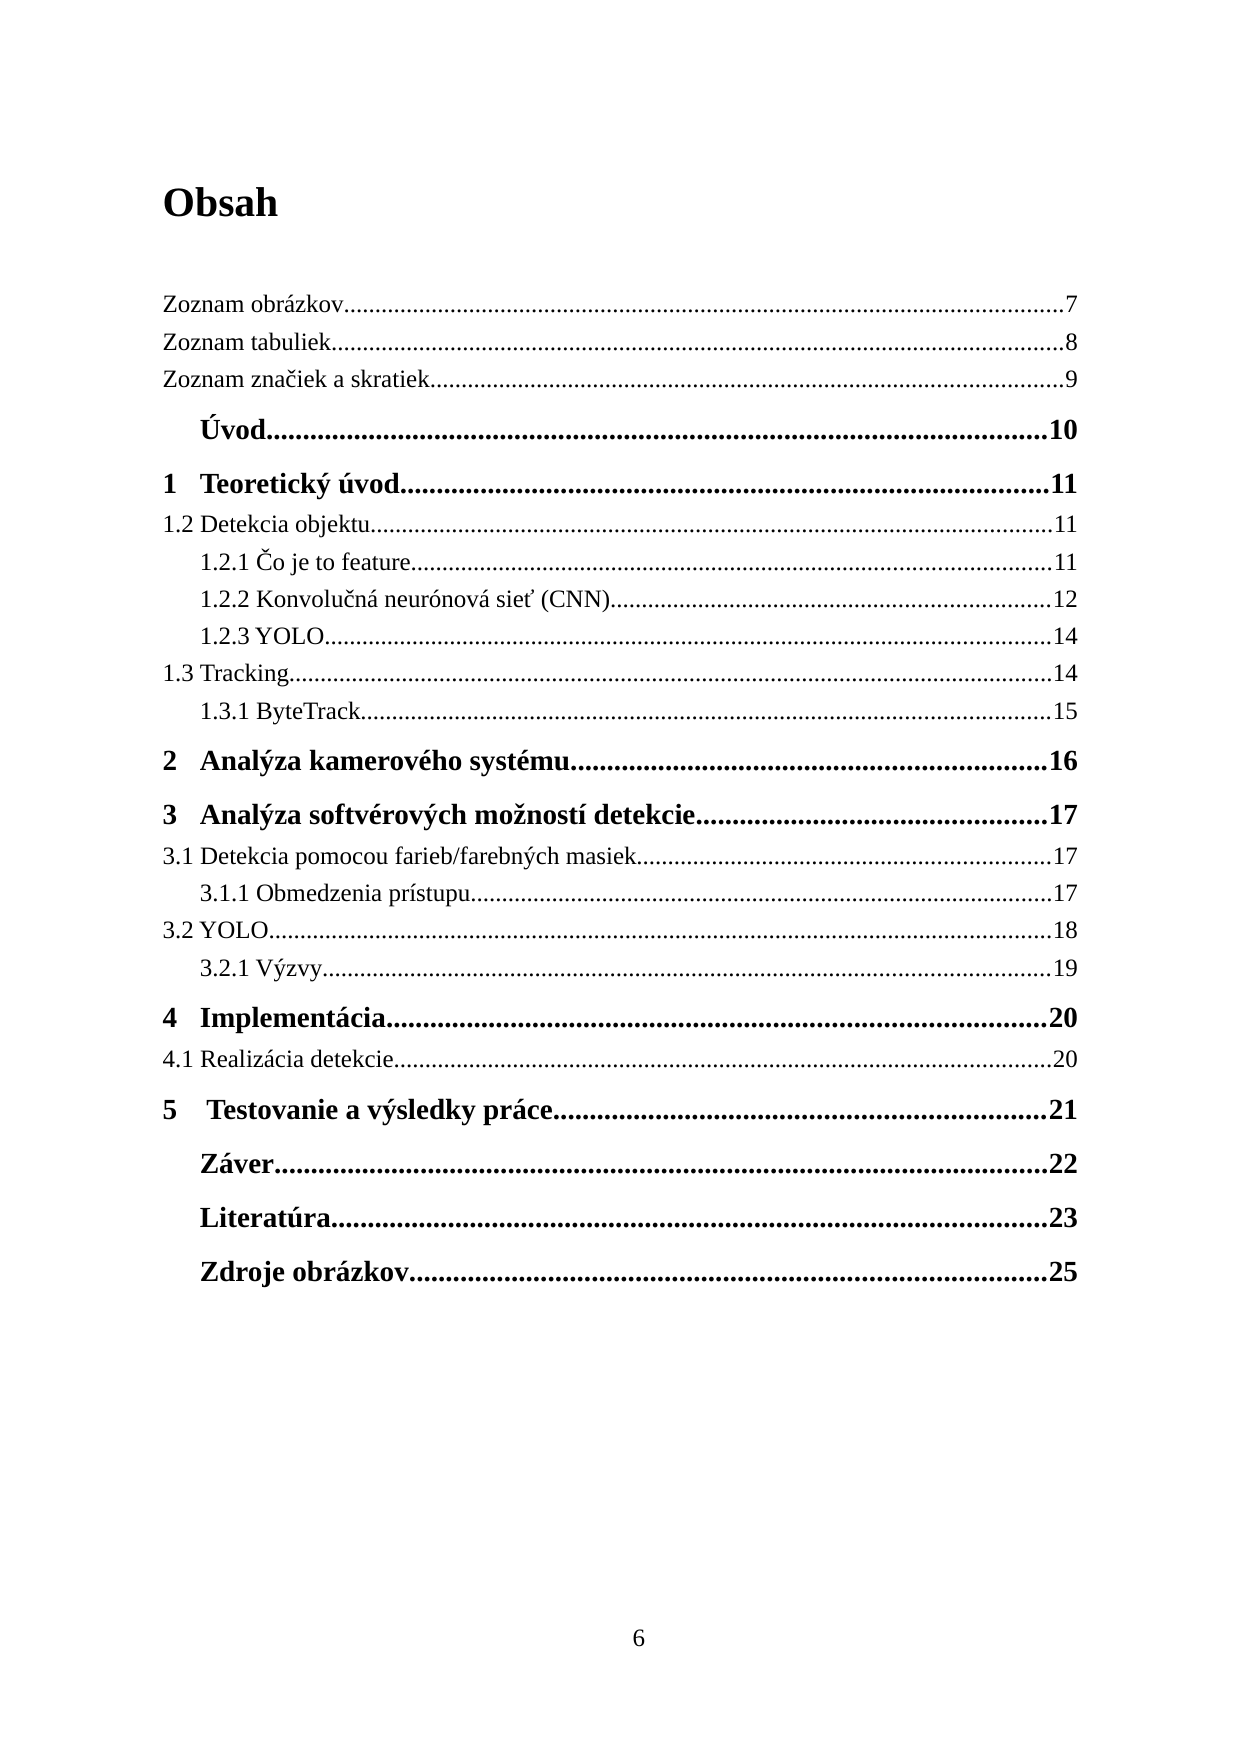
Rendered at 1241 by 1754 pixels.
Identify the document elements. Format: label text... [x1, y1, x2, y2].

text Záver 22 [162, 1146, 1078, 1179]
text 1.2.1 Čo je to feature 11 [199, 547, 1078, 575]
text 3.1 Detekcia pomocou farieb/farebných masiek 17 [162, 841, 1078, 870]
text Zoznam tabuliek 8 [162, 327, 1078, 356]
text 3 Analýza softvérových možností detekcie 17 [162, 797, 1078, 831]
text Obsah [162, 177, 1078, 225]
text 1.3 Tracking 14 [162, 658, 1078, 687]
text 1.2.3 YOLO 14 [199, 621, 1078, 650]
text 3.1.1 Obmedzenia prístupu 17 [199, 878, 1078, 907]
text 4 Implementácia 20 [162, 1001, 1078, 1034]
text 1.3.1 ByteTrack 15 [199, 696, 1078, 724]
text Úvod 10 [162, 412, 1078, 445]
text 4.1 Realizácia detekcie 20 [162, 1044, 1078, 1073]
text 1 Teoretický úvod 11 [162, 466, 1078, 499]
text 1.2 Detekcia objektu 11 [162, 509, 1078, 538]
text Zdroje obrázkov 25 [162, 1254, 1078, 1287]
text 1.2.2 Konvolučná neurónová sieť (CNN) 12 [199, 584, 1078, 613]
text Literatúra 23 [162, 1200, 1078, 1233]
text 3.2.1 Výzvy 19 [199, 953, 1078, 982]
text 3.2 YOLO 18 [162, 916, 1078, 944]
text Zoznam obrázkov 7 [162, 289, 1078, 318]
text 2 Analýza kamerového systému 16 [162, 743, 1078, 777]
text Zoznam značiek a skratiek 9 [162, 364, 1078, 393]
text 5 Testovanie a výsledky práce 21 [162, 1092, 1078, 1125]
